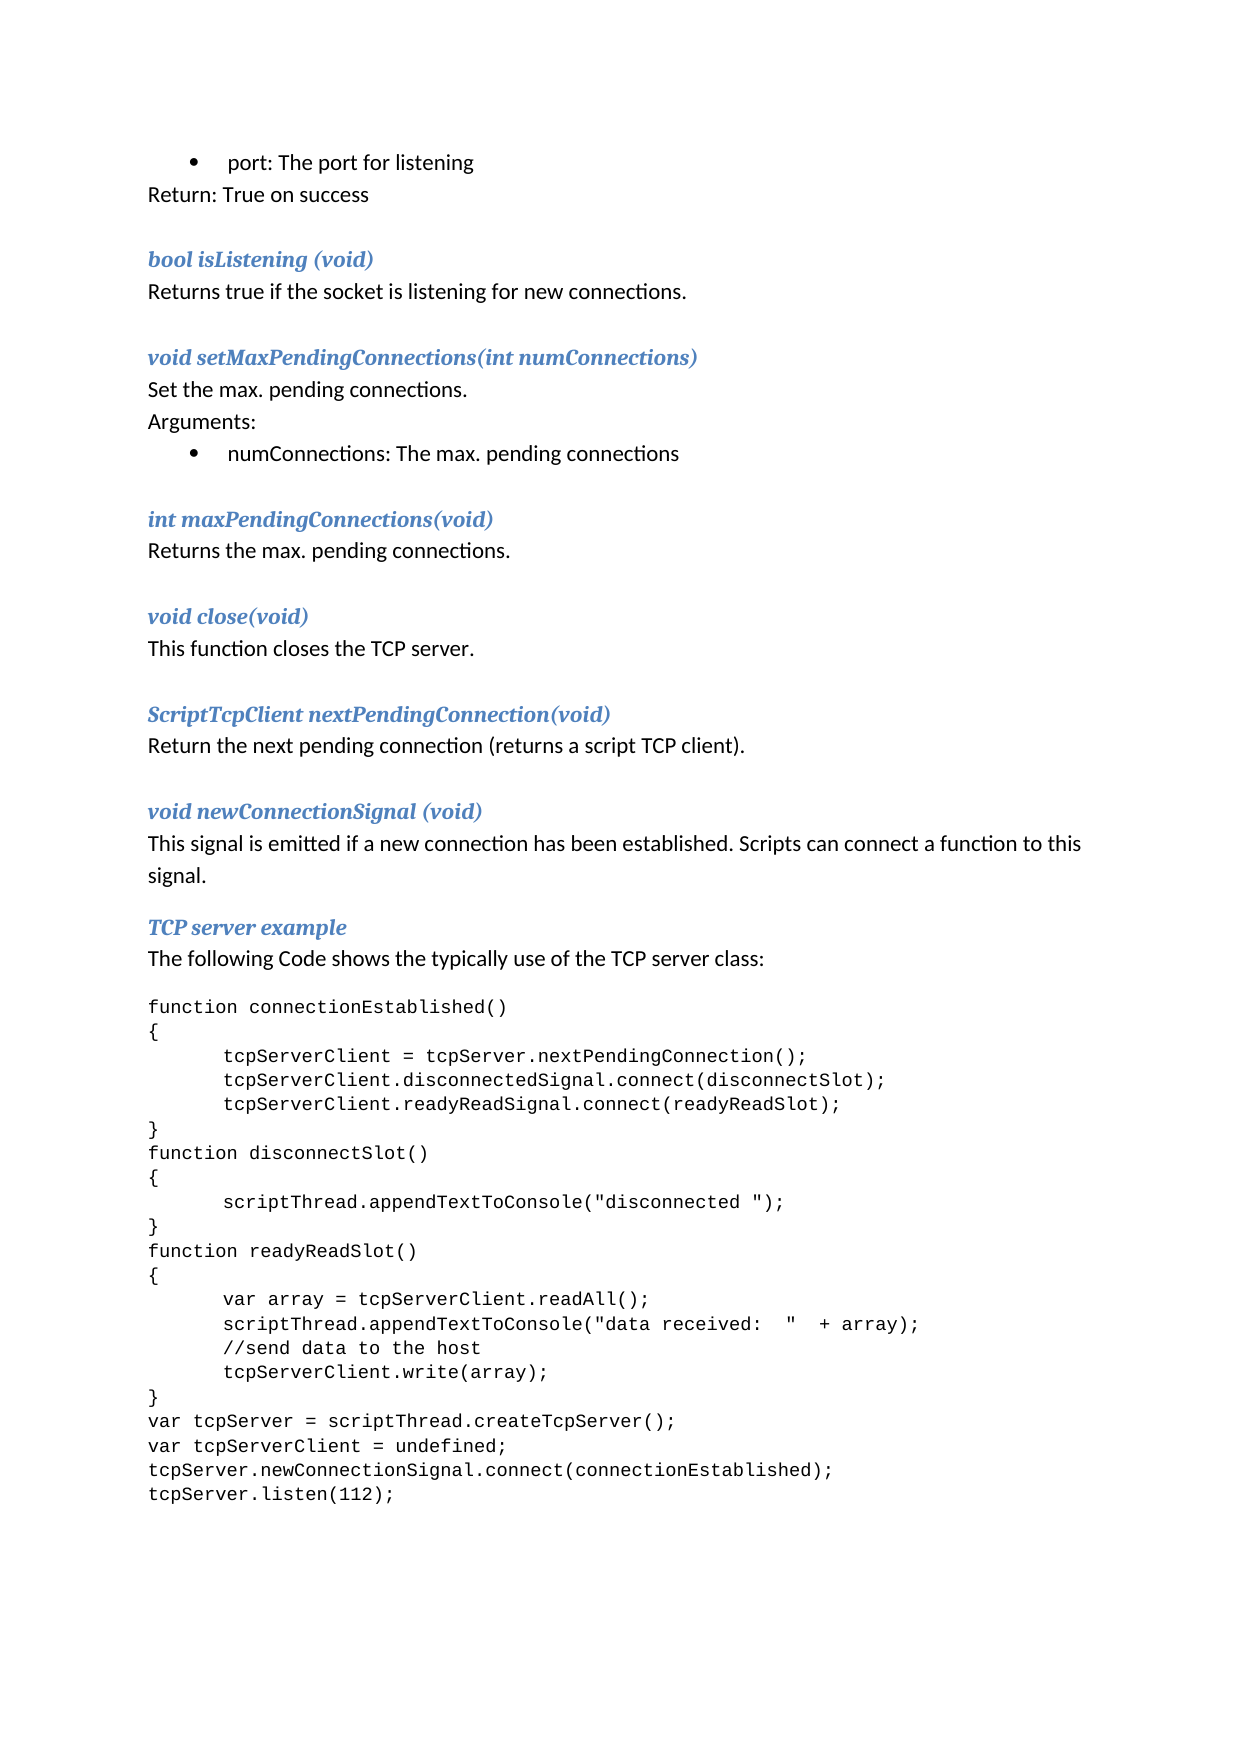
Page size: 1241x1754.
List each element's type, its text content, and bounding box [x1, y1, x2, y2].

subtitle ScriptTcpClient nextPendingConnection(void) [148, 701, 1093, 728]
text tcpServerClient.disconnectedSignal.connect(disconnectSlot); [148, 1071, 1093, 1092]
text tcpServerClient.write(array); [148, 1363, 1093, 1384]
text Arguments: [148, 407, 1093, 435]
text scriptThread.appendTextToConsole("disconnected "); [148, 1193, 1093, 1214]
subtitle void newConnectionSignal (void) [148, 799, 1093, 825]
text function connectionEstablished() [148, 998, 1093, 1019]
text { [148, 1266, 1093, 1287]
text } [148, 1217, 1093, 1238]
text tcpServerClient = tcpServer.nextPendingConnection(); [148, 1046, 1093, 1068]
text Set the max. pending connections. [148, 375, 1093, 403]
text Returns the max. pending connections. [148, 537, 1093, 565]
subtitle TCP server example [148, 914, 1093, 941]
text Return: True on success [148, 180, 1093, 208]
text Returns true if the socket is listening for new connections. [148, 277, 1093, 305]
subtitle void close(void) [148, 604, 1093, 630]
text function disconnectSlot() [148, 1144, 1093, 1165]
text function readyReadSlot() [148, 1241, 1093, 1263]
text Return the next pending connection (returns a script TCP client). [148, 732, 1093, 760]
list numConnections: The max. pending connections [190, 439, 1093, 467]
text } [148, 1388, 1093, 1409]
text The following Code shows the typically use of the TCP server class: [148, 944, 1093, 973]
text tcpServer.listen(112); [148, 1485, 1093, 1506]
list port: The port for listening [190, 148, 1093, 176]
subtitle bool isListening (void) [148, 247, 1093, 273]
subtitle void setMaxPendingConnections(int numConnections) [148, 344, 1093, 371]
text var tcpServerClient = undefined; [148, 1436, 1093, 1458]
text tcpServerClient.readyReadSignal.connect(readyReadSlot); [148, 1095, 1093, 1116]
subtitle int maxPendingConnections(void) [148, 506, 1093, 533]
text //send data to the host [148, 1339, 1093, 1360]
text } [148, 1119, 1093, 1141]
text This function closes the TCP server. [148, 634, 1093, 662]
text var tcpServer = scriptThread.createTcpServer(); [148, 1412, 1093, 1433]
text var array = tcpServerClient.readAll(); [148, 1290, 1093, 1311]
text { [148, 1168, 1093, 1189]
text scriptThread.appendTextToConsole("data received: " + array); [148, 1314, 1093, 1336]
text tcpServer.newConnectionSignal.connect(connectionEstablished); [148, 1461, 1093, 1482]
text This signal is emitted if a new connection has been established. Scripts can connect a function to this signal. [148, 829, 1093, 889]
text { [148, 1022, 1093, 1043]
